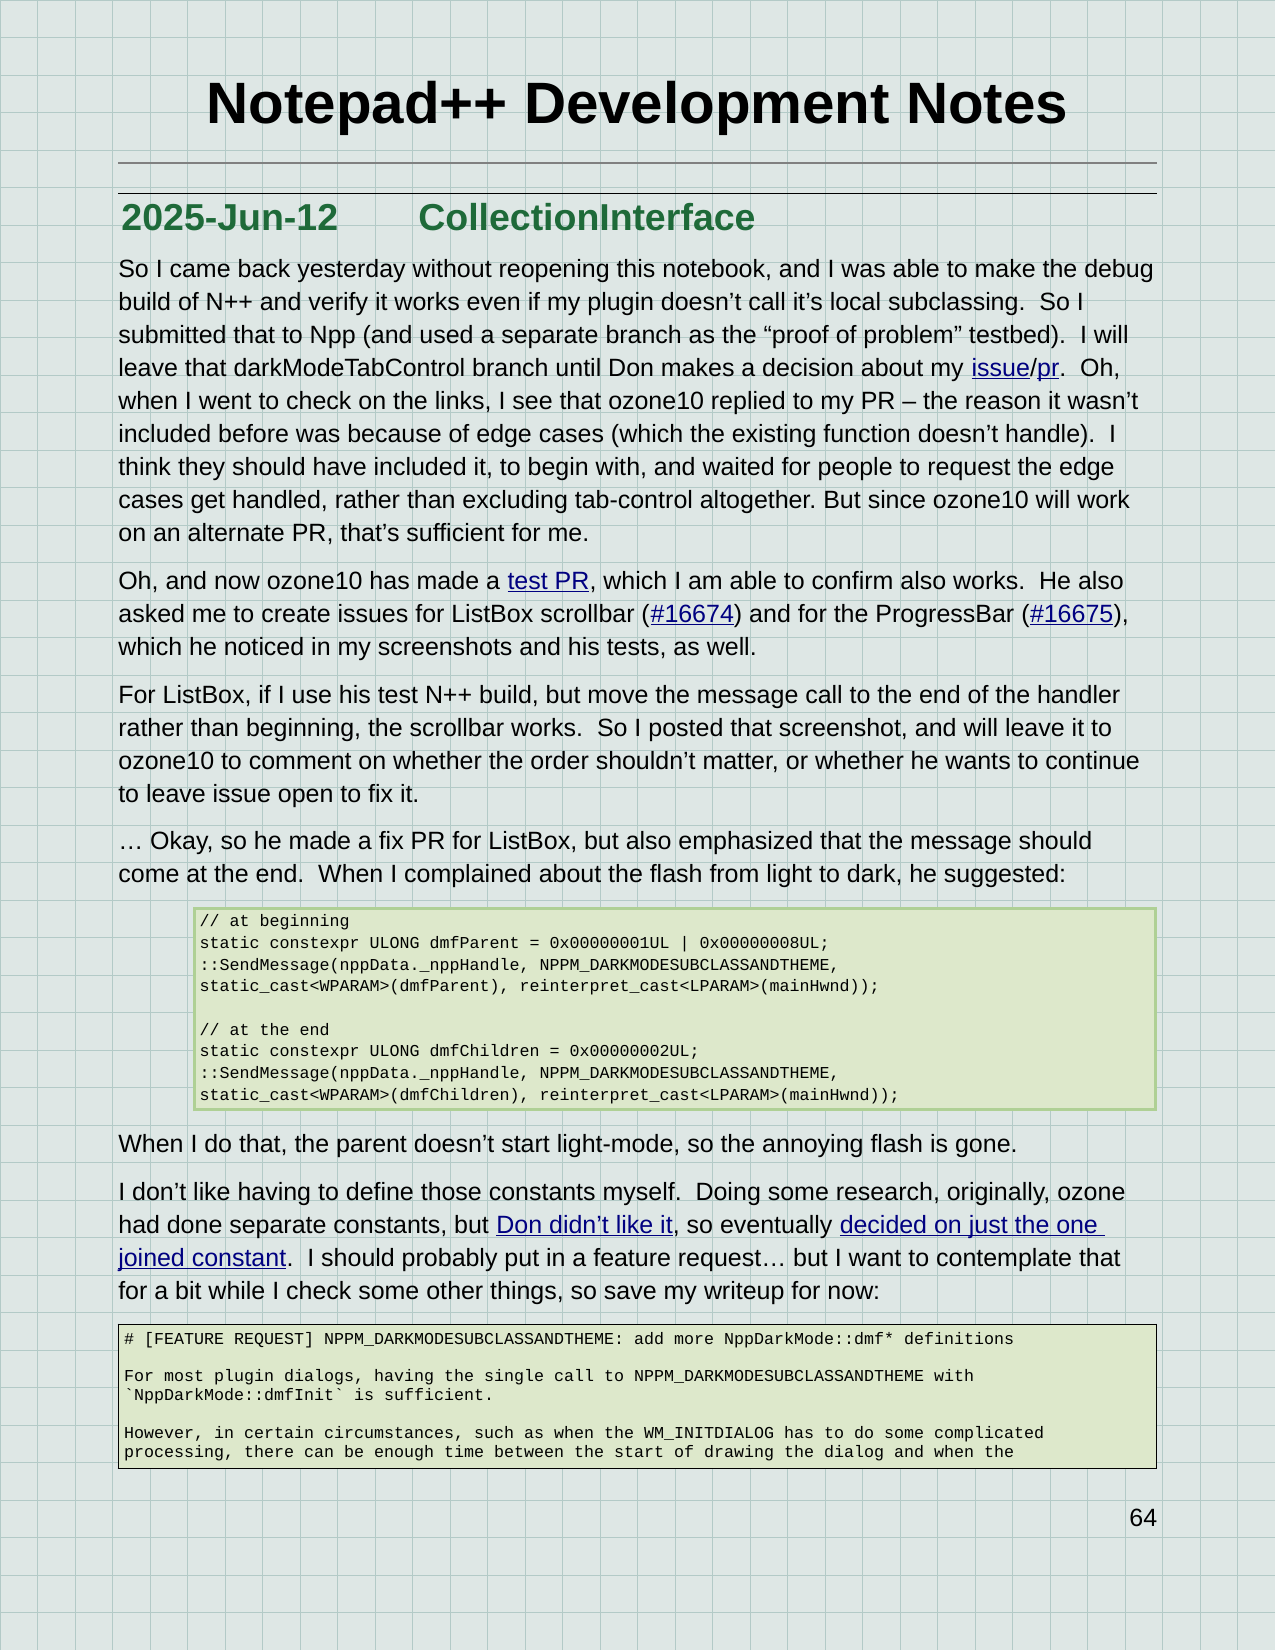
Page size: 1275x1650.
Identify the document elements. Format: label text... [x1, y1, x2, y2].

text … Okay, so he made a fix PR for ListBox, but also emphasized that the message should come at the end. When I complained about the flash from light to dark, he suggested: [118, 826, 1157, 888]
table_header # [FEATURE REQUEST] NPPM_DARKMODESUBCLASSANDTHEME: add more NppDarkMode::dmf* definitions For most plugin dialogs, having the single call to NPPM_DARKMODESUBCLASSANDTHEME with `NppDarkMode::dmfInit` is sufficient. However, in certain circumstances, such as when the WM_INITDIALOG has to do some complicated processing, there can be enough time between the start of drawing the dialog and when the [119, 1325, 1156, 1468]
text static constexpr ULONG dmfChildren = 0x00000002UL; [196, 1037, 1154, 1058]
text // at the end [196, 1015, 1154, 1037]
text ::SendMessage(nppData._nppHandle, NPPM_DARKMODESUBCLASSANDTHEME, static_cast<WPARAM>(dmfParent), reinterpret_cast<LPARAM>(mainHwnd)); [196, 950, 1154, 993]
text So I came back yesterday without reopening this notebook, and I was able to make the debug build of N++ and verify it works even if my plugin doesn’t call it’s local subclassing. So I submitted that to Npp (and used a separate branch as the “proof of problem” testbed). I will leave that darkModeTabControl branch until Don makes a decision about my issue/pr. Oh, when I went to check on the links, I see that ozone10 replied to my PR – the reason it wasn’t included before was because of edge cases (which the existing function doesn’t handle). I think they should have included it, to begin with, and waited for people to request the edge cases get handled, rather than excluding tab-control altogether. But since ozone10 will work on an alternate PR, that’s sufficient for me. [118, 254, 1157, 547]
text Oh, and now ozone10 has made a test PR, which I am able to confirm also works. He also asked me to create issues for ListBox scrollbar (#16674) and for the ProgressBar (#16675), which he noticed in my screenshots and his tests, as well. [118, 566, 1157, 661]
subtitle 2025-Jun-12 CollectionInterface [118, 194, 1157, 242]
text When I do that, the parent doesn’t start light-mode, so the annoying flash is gone. [118, 1129, 1157, 1158]
text I don’t like having to define those constants myself. Doing some research, originally, ozone had done separate constants, but Don didn’t like it, so eventually decided on just the one joined constant. I should probably put in a feature request… but I want to contemplate that for a bit while I check some other things, so save my writeup for now: [118, 1177, 1157, 1304]
text ::SendMessage(nppData._nppHandle, NPPM_DARKMODESUBCLASSANDTHEME, static_cast<WPARAM>(dmfChildren), reinterpret_cast<LPARAM>(mainHwnd)); [196, 1058, 1154, 1108]
text // at beginning [196, 910, 1154, 928]
text For ListBox, if I use his test N++ build, but move the message call to the end of the handler rather than beginning, the scrollbar works. So I posted that screenshot, and will leave it to ozone10 to comment on whether the order shouldn’t matter, or whether he wants to continue to leave issue open to fix it. [118, 679, 1157, 807]
text static constexpr ULONG dmfParent = 0x00000001UL | 0x00000008UL; [196, 928, 1154, 950]
